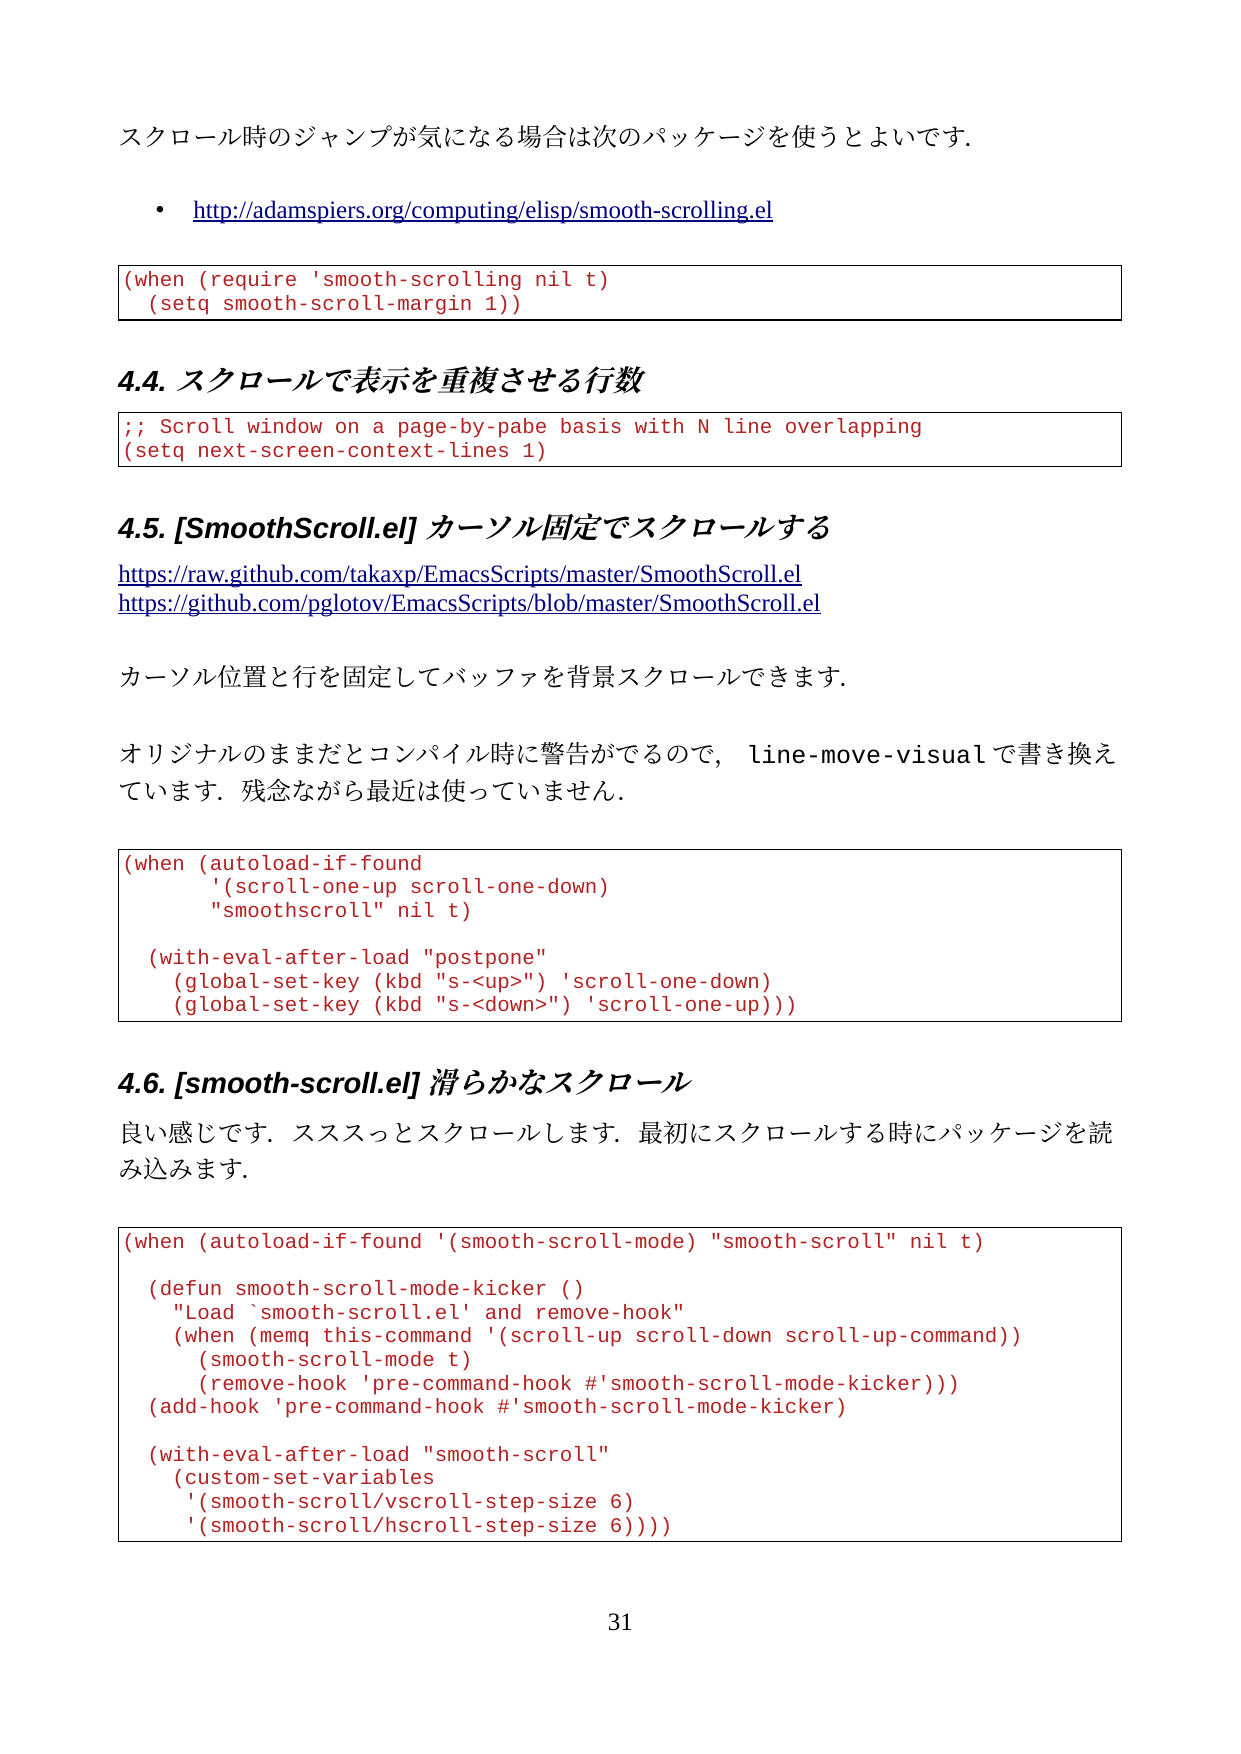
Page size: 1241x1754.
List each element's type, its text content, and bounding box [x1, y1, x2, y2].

text "smoothscroll" nil t) [119, 896, 1121, 919]
text スクロール時のジャンプが気になる場合は次のパッケージを使うとよいです． [118, 118, 1122, 183]
text (when (autoload-if-found '(smooth-scroll-mode) "smooth-scroll" nil t) [119, 1228, 1121, 1251]
subtitle スクロールで表示を重複させる行数 [118, 358, 1122, 400]
text '(smooth-scroll/vscroll-step-size 6) [119, 1487, 1121, 1511]
text オリジナルのままだとコンパイル時に警告がでるので， line-move-visual で書き換えています．残念ながら最近は使っていません． [118, 735, 1122, 836]
text "Load `smooth-scroll.el' and remove-hook" [119, 1298, 1121, 1322]
text (when (require 'smooth-scrolling nil t) [119, 266, 1121, 289]
text (global-set-key (kbd "s-<down>") 'scroll-one-up))) [119, 991, 1121, 1021]
text '(smooth-scroll/hscroll-step-size 6)))) [119, 1511, 1121, 1541]
text カーソル位置と行を固定してバッファを背景スクロールできます． [118, 658, 1122, 723]
text (when (autoload-if-found [119, 850, 1121, 872]
subtitle [smooth-scroll.el] 滑らかなスクロール [118, 1059, 1122, 1101]
text (when (memq this-command '(scroll-up scroll-down scroll-up-command)) [119, 1322, 1121, 1345]
text (custom-set-variables [119, 1463, 1121, 1487]
text (setq next-screen-context-lines 1) [119, 436, 1121, 466]
text (smooth-scroll-mode t) [119, 1345, 1121, 1369]
text 良い感じです．スススっとスクロールします．最初にスクロールする時にパッケージを読み込みます． [118, 1114, 1122, 1214]
text (setq smooth-scroll-margin 1)) [119, 289, 1121, 319]
text (remove-hook 'pre-command-hook #'smooth-scroll-mode-kicker))) [119, 1369, 1121, 1392]
text (with-eval-after-load "postpone" [119, 943, 1121, 967]
text '(scroll-one-up scroll-one-down) [119, 872, 1121, 896]
text (with-eval-after-load "smooth-scroll" [119, 1440, 1121, 1463]
text ;; Scroll window on a page-by-pabe basis with N line overlapping [119, 413, 1121, 436]
text (defun smooth-scroll-mode-kicker () [119, 1274, 1121, 1298]
subtitle [SmoothScroll.el] カーソル固定でスクロールする [118, 505, 1122, 547]
text (add-hook 'pre-command-hook #'smooth-scroll-mode-kicker) [119, 1392, 1121, 1416]
text https://raw.github.com/takaxp/EmacsScripts/master/SmoothScroll.el https://github.com/pglotov/EmacsScripts/blob/master/SmoothScroll.el [118, 559, 1122, 646]
text (global-set-key (kbd "s-<up>") 'scroll-one-down) [119, 967, 1121, 991]
list http://adamspiers.org/computing/elisp/smooth-scrolling.el [156, 195, 1122, 253]
